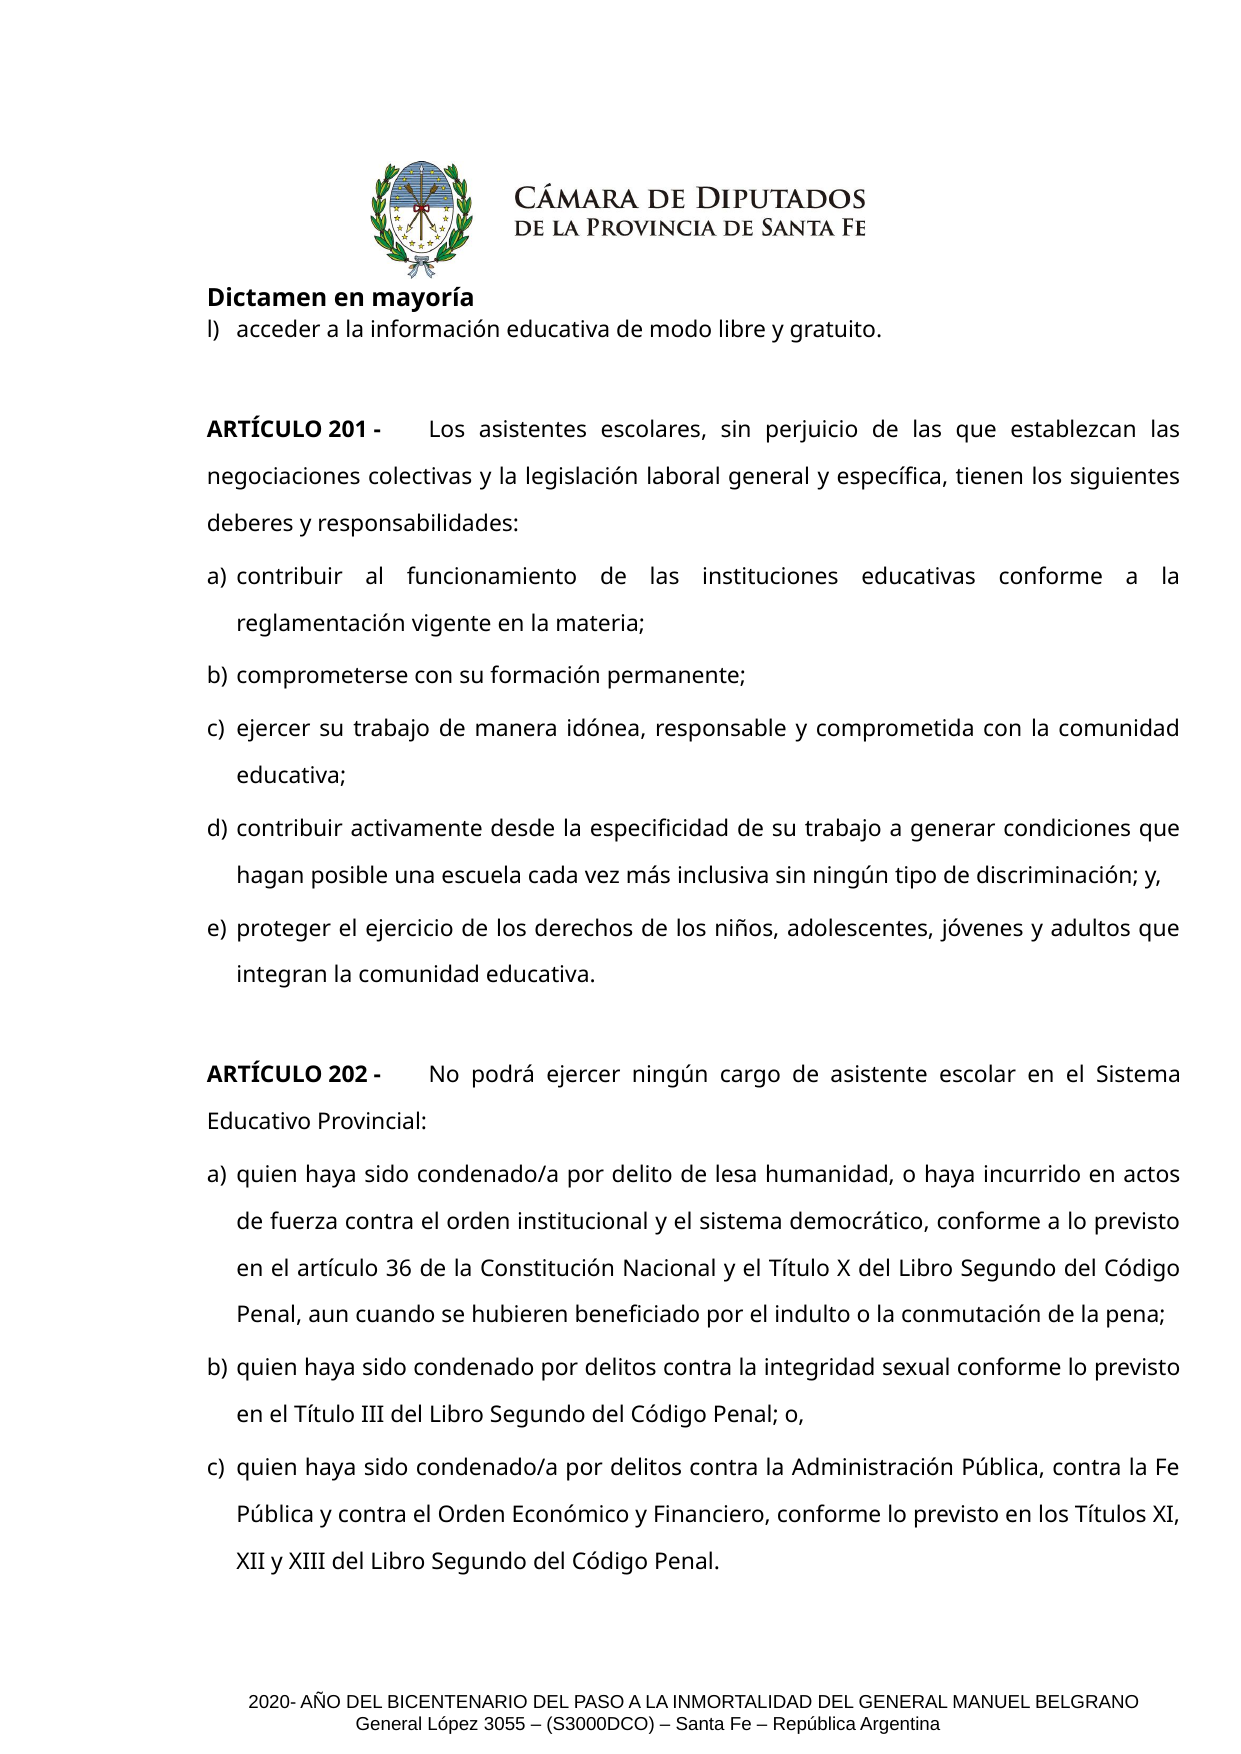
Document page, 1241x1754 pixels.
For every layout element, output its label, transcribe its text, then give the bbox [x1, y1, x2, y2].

list contribuir activamente desde la especificidad de su trabajo a generar condiciones que hagan posible una escuela cada vez más inclusiva sin ningún tipo de discriminación; y, [207, 812, 1181, 890]
list No podrá ejercer ningún cargo de asistente escolar en el Sistema Educativo Provincial: [207, 1058, 1181, 1136]
list comprometerse con su formación permanente; [207, 659, 1181, 691]
list acceder a la información educativa de modo libre y gratuito. [207, 313, 1181, 345]
list quien haya sido condenado/a por delito de lesa humanidad, o haya incurrido en actos de fuerza contra el orden institucional y el sistema democrático, conforme a lo previsto en el artículo 36 de la Constitución Nacional y el Título X del Libro Segundo del Código Penal, aun cuando se hubieren beneficiado por el indulto o la conmutación de la pena; [207, 1158, 1181, 1330]
list quien haya sido condenado por delitos contra la integridad sexual conforme lo previsto en el Título III del Libro Segundo del Código Penal; o, [207, 1351, 1181, 1429]
list proteger el ejercicio de los derechos de los niños, adolescentes, jóvenes y adultos que integran la comunidad educativa. [207, 912, 1181, 990]
list contribuir al funcionamiento de las instituciones educativas conforme a la reglamentación vigente en la materia; [207, 560, 1181, 638]
list quien haya sido condenado/a por delitos contra la Administración Pública, contra la Fe Pública y contra el Orden Económico y Financiero, conforme lo previsto en los Títulos XI, XII y XIII del Libro Segundo del Código Penal. [207, 1451, 1181, 1576]
list ejercer su trabajo de manera idónea, responsable y comprometida con la comunidad educativa; [207, 712, 1181, 790]
list Los asistentes escolares, sin perjuicio de las que establezcan las negociaciones colectivas y la legislación laboral general y específica, tienen los siguientes deberes y responsabilidades: [207, 413, 1181, 538]
picture [370, 161, 866, 283]
